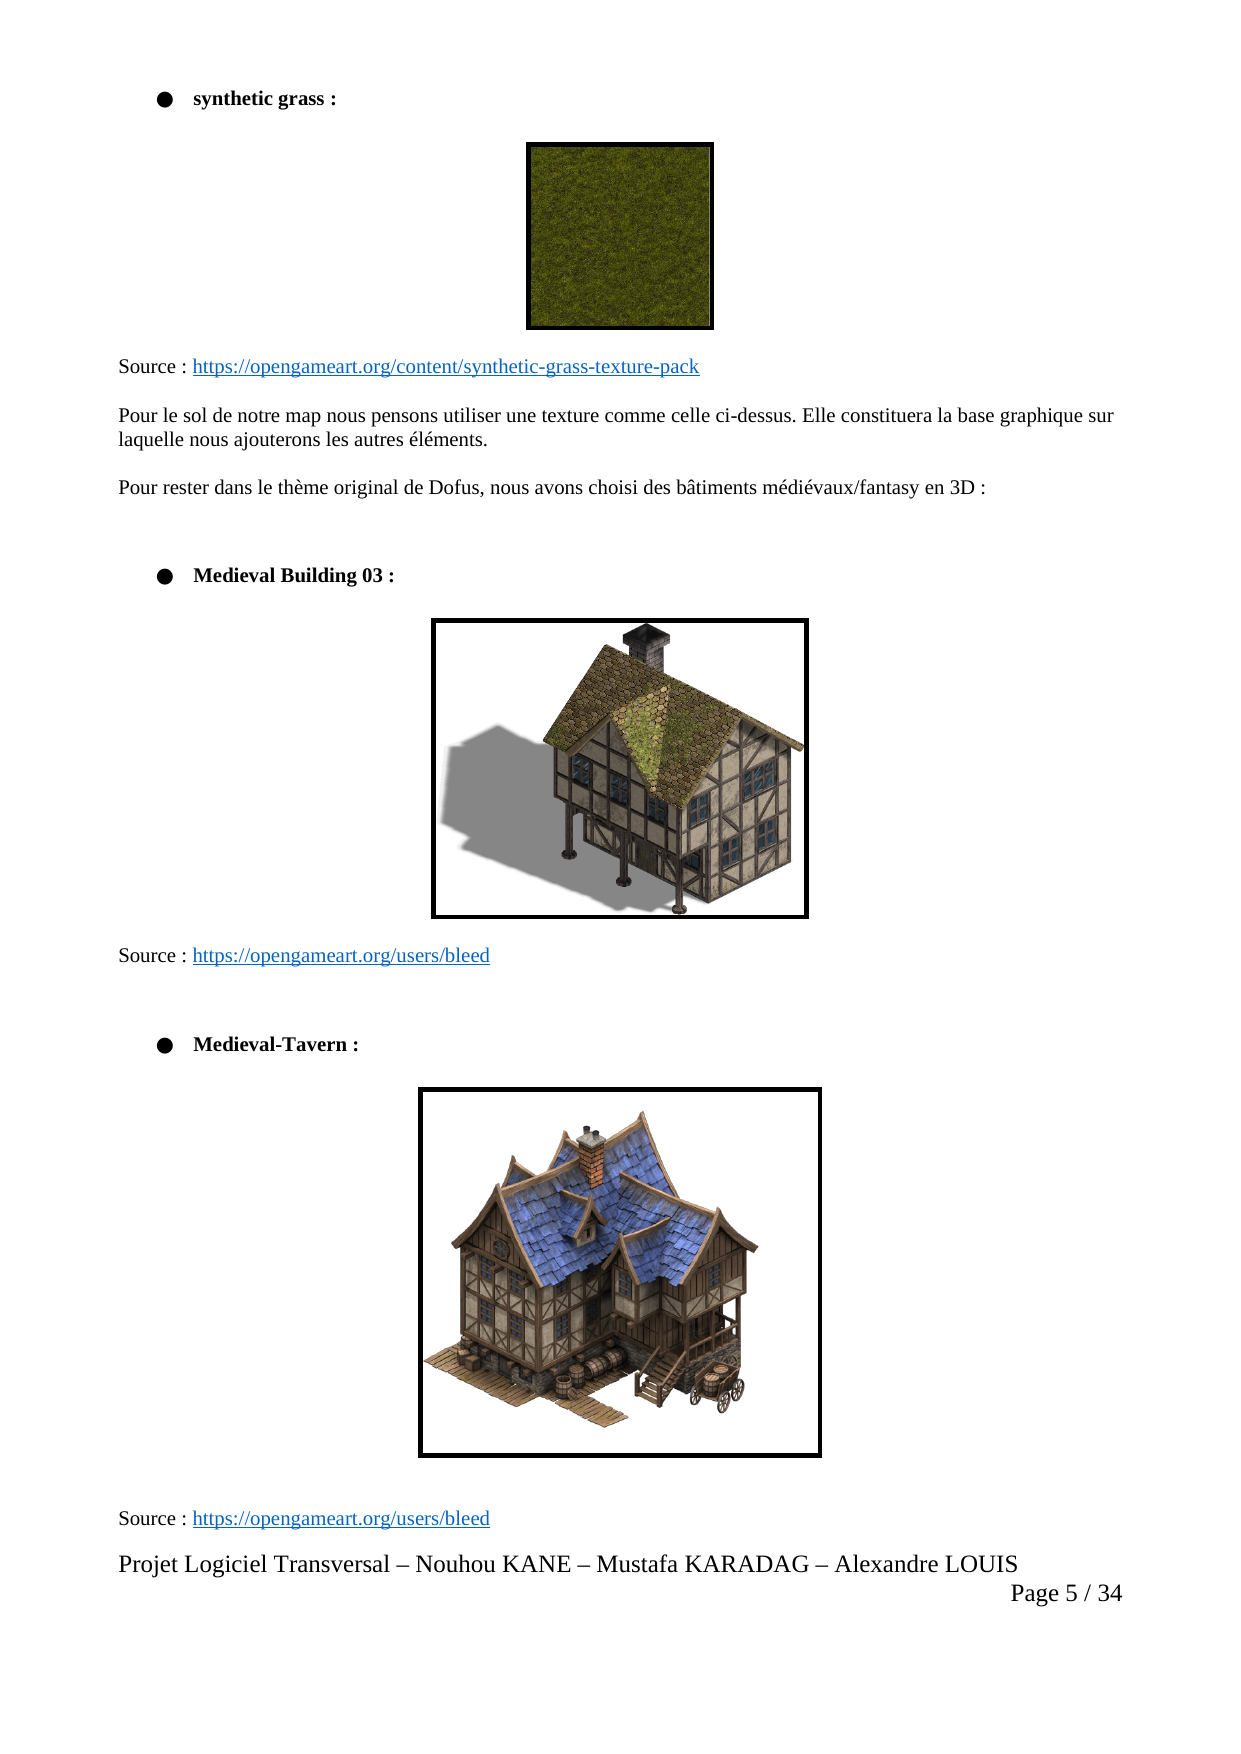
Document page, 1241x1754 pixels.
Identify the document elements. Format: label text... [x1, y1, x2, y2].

text Source : https://opengameart.org/content/synthetic-grass-texture-pack [118, 354, 1122, 378]
text Source : https://opengameart.org/users/bleed [118, 943, 1122, 967]
text Pour le sol de notre map nous pensons utiliser une texture comme celle ci-dessus. Elle constituera la base graphique sur laquelle nous ajouterons les autres éléments. [118, 402, 1122, 451]
list Medieval-Tavern : [156, 1020, 1122, 1063]
text Pour rester dans le thème original de Dofus, nous avons choisi des bâtiments médiévaux/fantasy en 3D : [118, 475, 1122, 499]
text Source : https://opengameart.org/users/bleed [118, 1458, 1122, 1530]
list synthetic grass : [156, 75, 1122, 118]
list Medieval Building 03 : [156, 552, 1122, 594]
